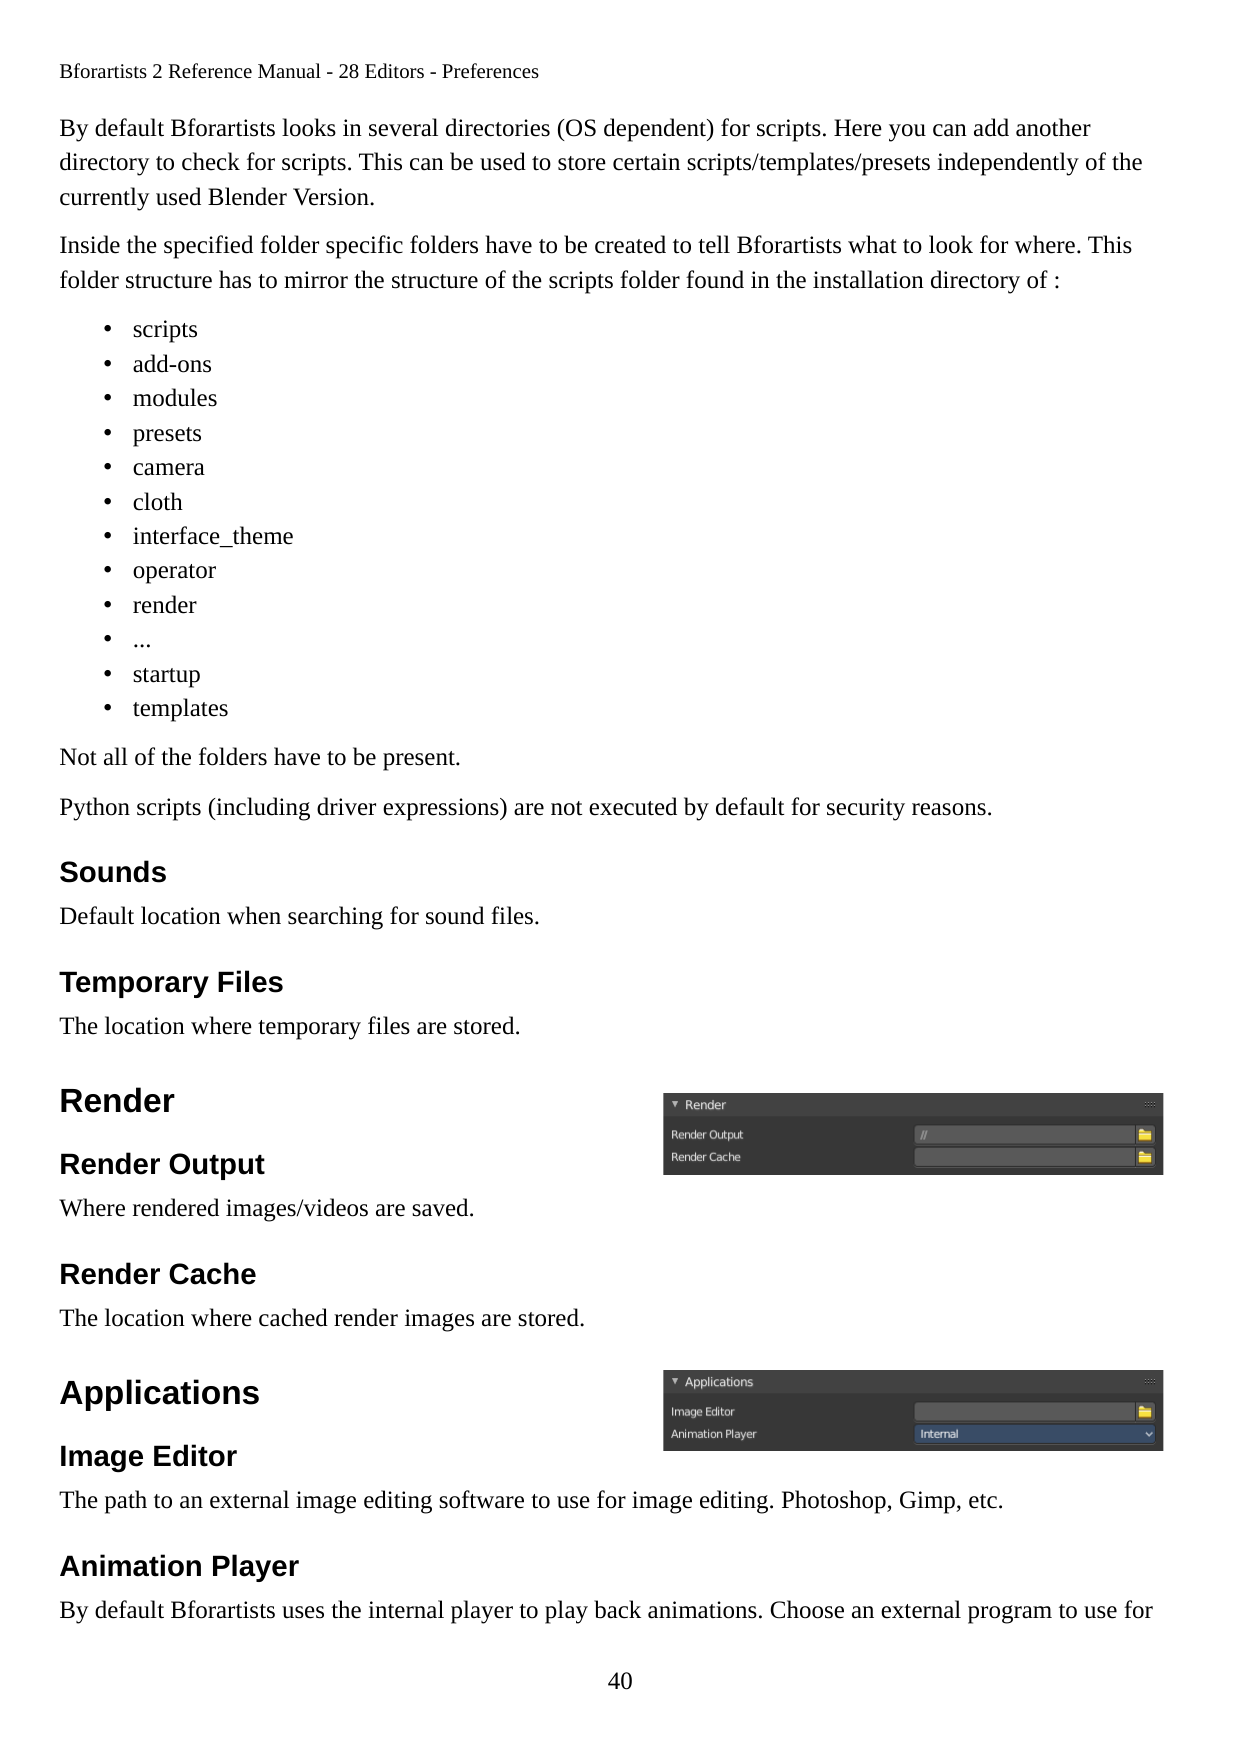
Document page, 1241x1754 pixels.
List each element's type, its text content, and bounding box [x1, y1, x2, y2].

text The path to an external image editing software to use for image editing. Photoshop, Gimp, etc. [59, 1485, 1181, 1514]
picture [663, 1370, 1164, 1451]
text By default Bforartists looks in several directories (OS dependent) for scripts. Here you can add another directory to check for scripts. This can be used to store certain scripts/templates/presets independently of the currently used Blender Version. [59, 113, 1181, 210]
list presets [103, 418, 1181, 446]
list modules [103, 383, 1181, 412]
subtitle [1164, 1373, 1181, 1412]
text Python scripts (including driver expressions) are not executed by default for security reasons. [59, 792, 1181, 820]
picture [663, 1093, 1164, 1175]
list cloth [103, 487, 1181, 515]
text Inside the specified folder specific folders have to be created to tell Bforartists what to look for where. This folder structure has to mirror the structure of the scripts folder found in the installation directory of : [59, 231, 1181, 294]
subtitle Applications [59, 1373, 663, 1412]
list scripts [103, 314, 1181, 343]
list camera [103, 452, 1181, 481]
list add-ons [103, 349, 1181, 377]
list interface_theme [103, 521, 1181, 550]
subtitle Sounds [59, 855, 1181, 889]
subtitle Render Output [59, 1147, 1181, 1181]
list startup [103, 659, 1181, 688]
subtitle Render [59, 1081, 1181, 1120]
list operator [103, 556, 1181, 584]
subtitle Temporary Files [59, 965, 1181, 999]
text Where rendered images/videos are saved. [59, 1193, 1181, 1222]
subtitle Animation Player [59, 1549, 1181, 1582]
text Not all of the folders have to be present. [59, 742, 1181, 771]
subtitle Image Editor [59, 1439, 1181, 1472]
list templates [103, 693, 1181, 722]
text The location where cached render images are stored. [59, 1303, 1181, 1332]
subtitle Render Cache [59, 1257, 1181, 1291]
text The location where temporary files are stored. [59, 1011, 1181, 1040]
list ... [103, 624, 1181, 653]
list render [103, 590, 1181, 619]
text Default location when searching for sound files. [59, 901, 1181, 930]
text By default Bforartists uses the internal player to play back animations. Choose an external program to use for [59, 1595, 1181, 1624]
